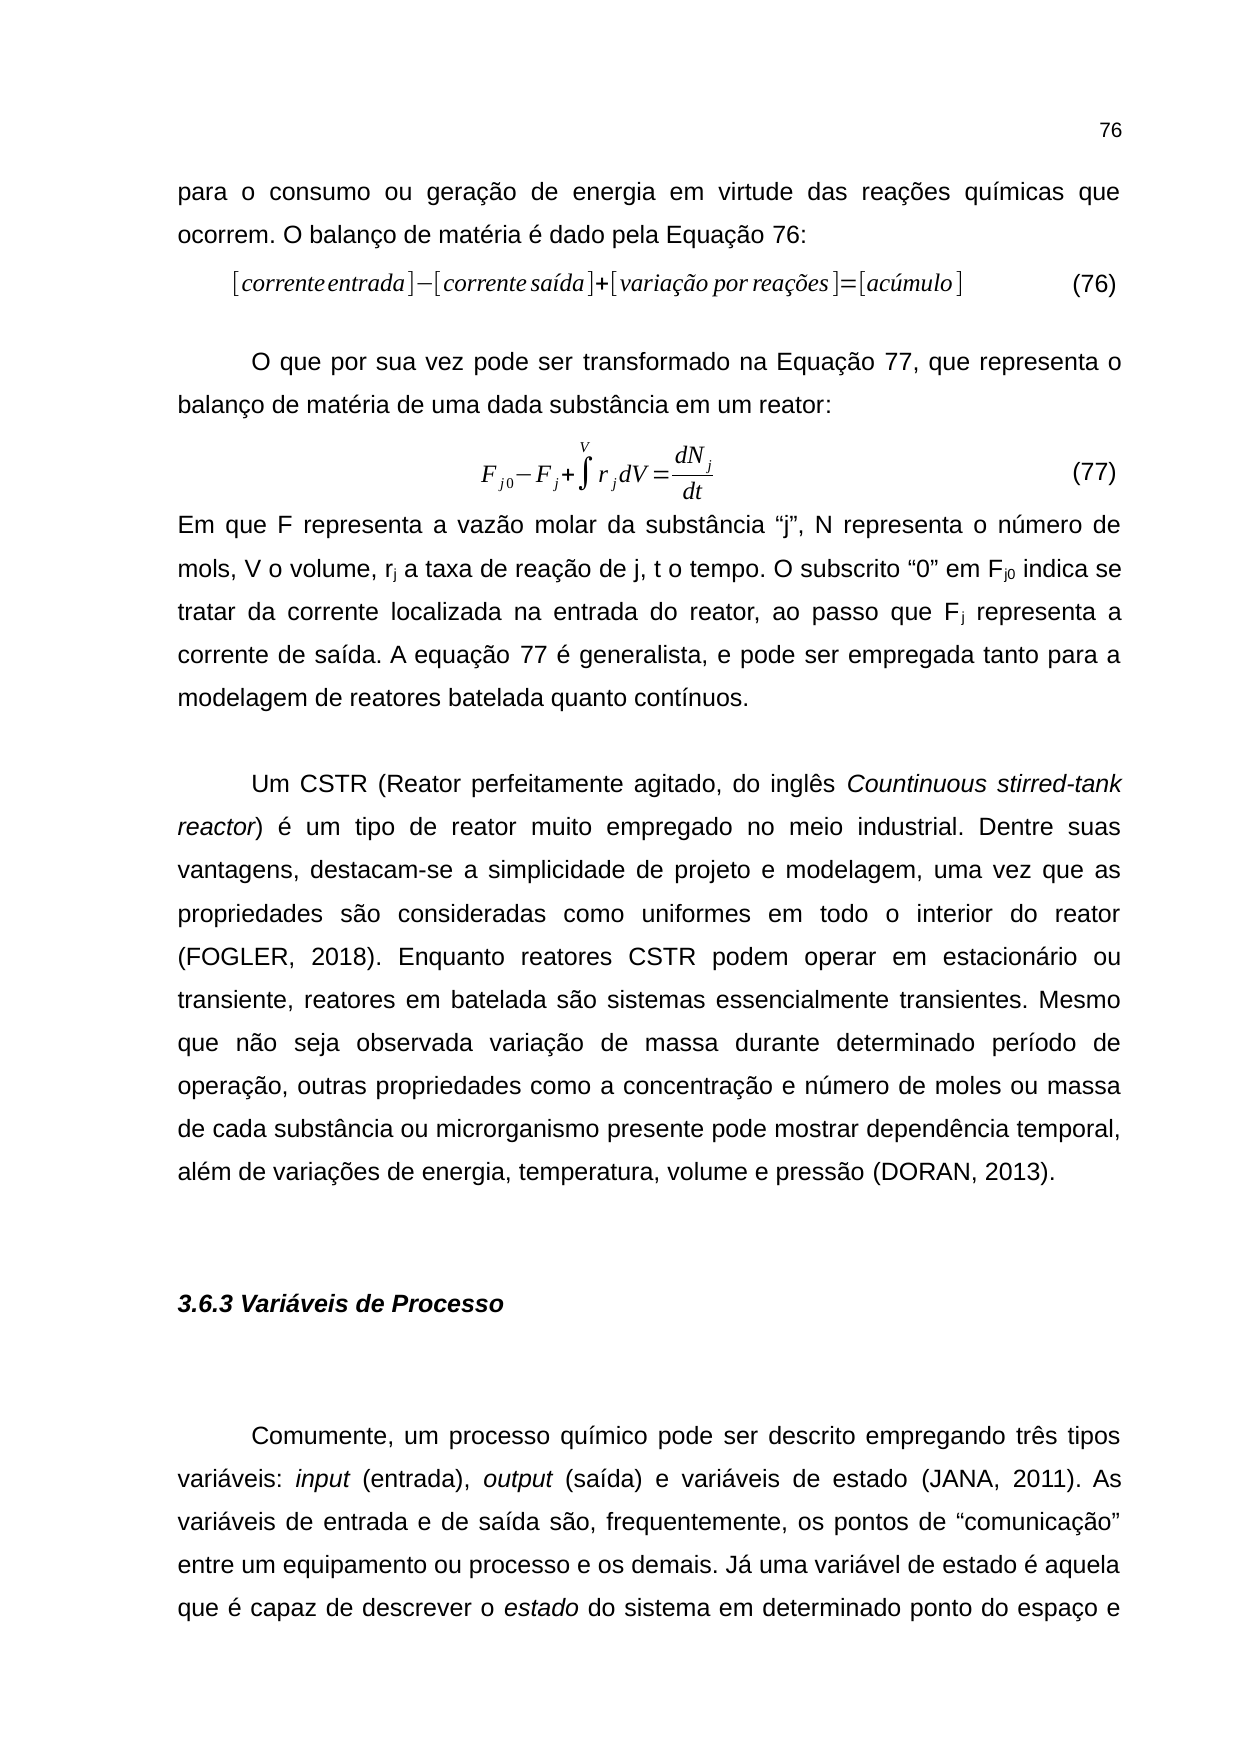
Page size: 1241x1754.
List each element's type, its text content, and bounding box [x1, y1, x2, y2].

table_header (77) [1017, 433, 1122, 511]
text Comumente, um processo químico pode ser descrito empregando três tipos variáveis: input (entrada), output (saída) e variáveis de estado (JANA, 2011). As variáveis de entrada e de saída são, frequentemente, os pontos de “comunicação” entre um equipamento ou processo e os demais. Já uma variável de estado é aquela que é capaz de descrever o estado do sistema em determinado ponto do espaço e [177, 1421, 1122, 1622]
subtitle Variáveis de Processo [177, 1289, 1122, 1318]
text para o consumo ou geração de energia em virtude das reações químicas que ocorrem. O balanço de matéria é dado pela Equação 76: [177, 177, 1122, 249]
table_header (76) [1017, 263, 1122, 303]
table_header [177, 433, 1017, 511]
text Em que F representa a vazão molar da substância “j”, N representa o número de mols, V o volume, rj a taxa de reação de j, t o tempo. O subscrito “0” em Fj0 indica se tratar da corrente localizada na entrada do reator, ao passo que Fj representa a corrente de saída. A equação 77 é generalista, e pode ser empregada tanto para a modelagem de reatores batelada quanto contínuos. [177, 511, 1122, 712]
table_header [177, 263, 1017, 303]
text Um CSTR (Reator perfeitamente agitado, do inglês Countinuous stirred-tank reactor) é um tipo de reator muito empregado no meio industrial. Dentre suas vantagens, destacam-se a simplicidade de projeto e modelagem, uma vez que as propriedades são consideradas como uniformes em todo o interior do reator (FOGLER, 2018). Enquanto reatores CSTR podem operar em estacionário ou transiente, reatores em batelada são sistemas essencialmente transientes. Mesmo que não seja observada variação de massa durante determinado período de operação, outras propriedades como a concentração e número de moles ou massa de cada substância ou microrganismo presente pode mostrar dependência temporal, além de variações de energia, temperatura, volume e pressão (DORAN, 2013). [177, 769, 1122, 1186]
text O que por sua vez pode ser transformado na Equação 77, que representa o balanço de matéria de uma dada substância em um reator: [177, 347, 1122, 418]
